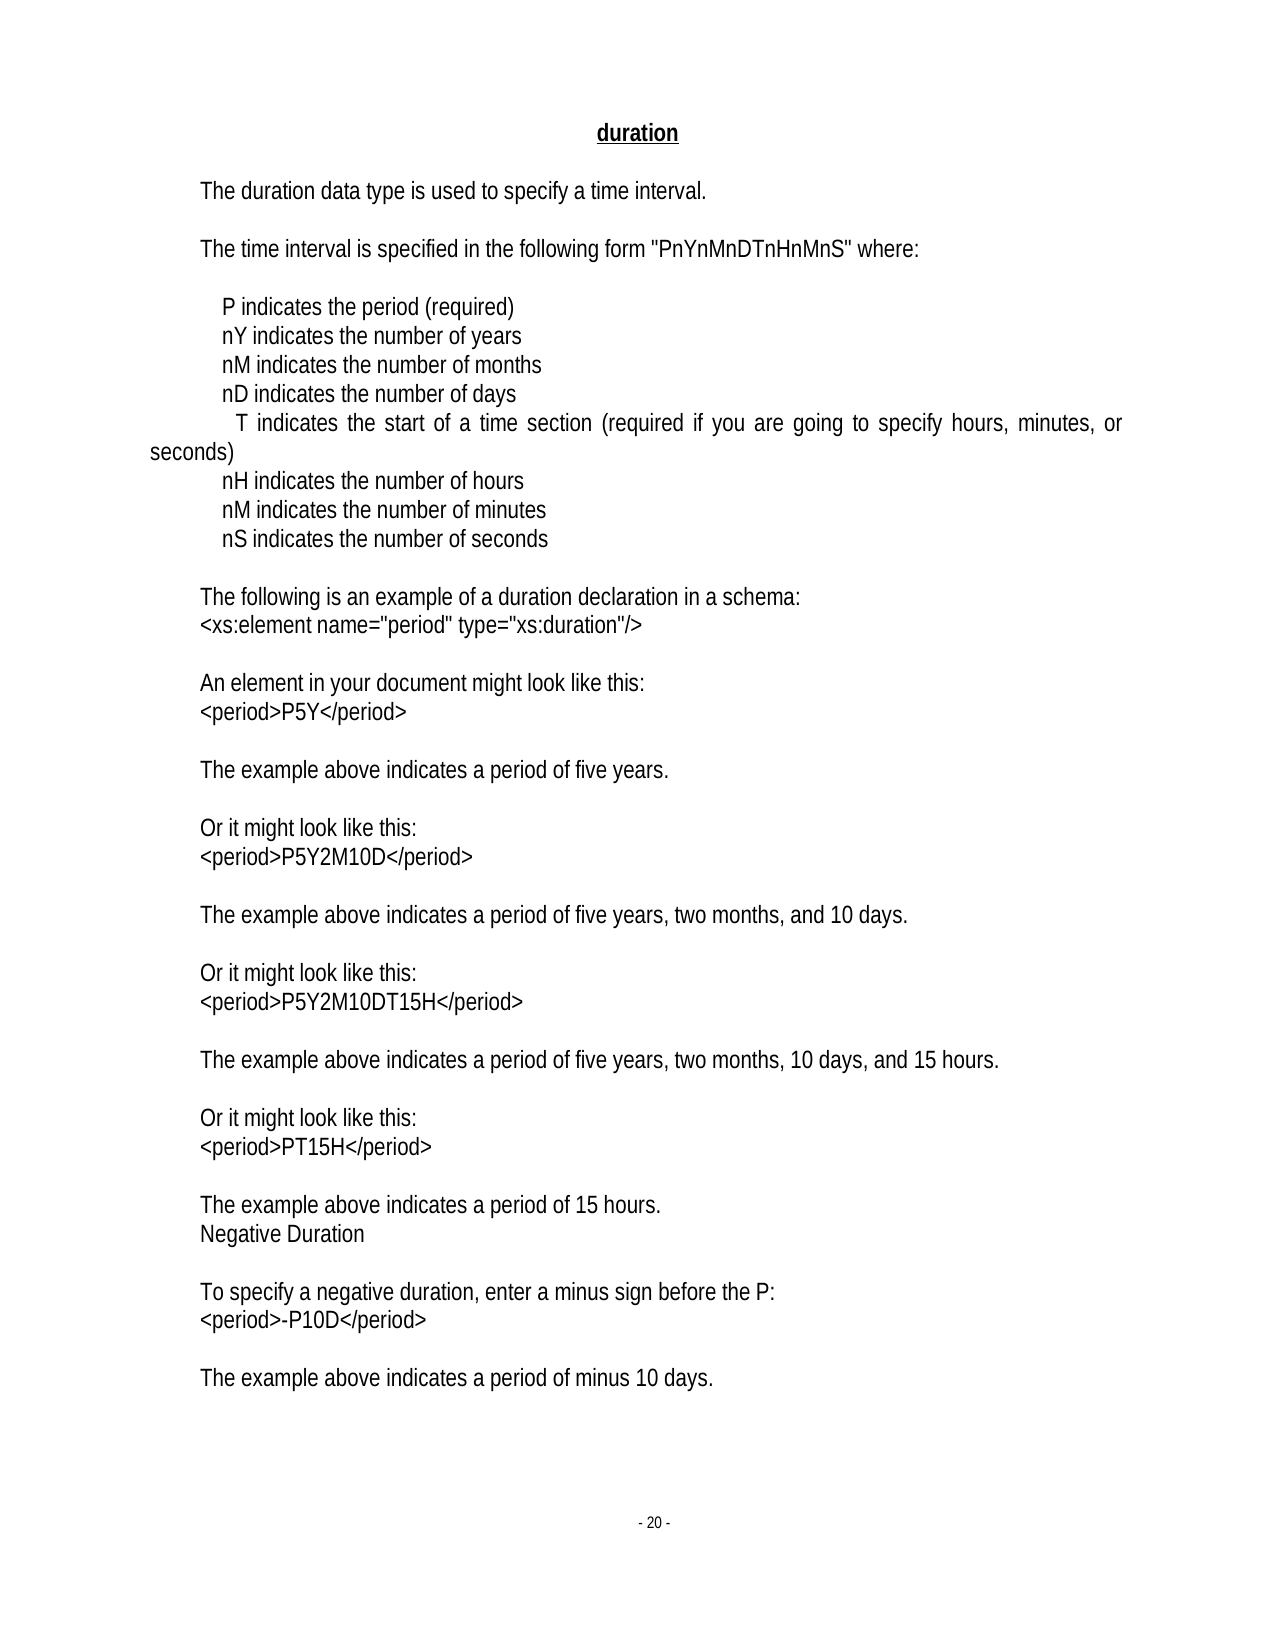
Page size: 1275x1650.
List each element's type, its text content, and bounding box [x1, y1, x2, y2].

text nM indicates the number of months [150, 350, 1125, 379]
text The duration data type is used to specify a time interval. [150, 176, 1125, 205]
text nS indicates the number of seconds [150, 523, 1125, 552]
text <period>P5Y</period> [150, 697, 1125, 726]
text nM indicates the number of minutes [150, 494, 1125, 523]
text To specify a negative duration, enter a minus sign before the P: [150, 1276, 1125, 1305]
text Negative Duration [150, 1218, 1125, 1247]
text The example above indicates a period of 15 hours. [150, 1189, 1125, 1218]
text nH indicates the number of hours [150, 466, 1125, 494]
text <period>P5Y2M10D</period> [150, 842, 1125, 871]
text nY indicates the number of years [150, 321, 1125, 350]
text The example above indicates a period of five years, two months, 10 days, and 15 hours. [150, 1045, 1125, 1074]
text nD indicates the number of days [150, 379, 1125, 408]
text P indicates the period (required) [150, 292, 1125, 321]
text Or it might look like this: [150, 1103, 1125, 1132]
text The example above indicates a period of five years, two months, and 10 days. [150, 900, 1125, 929]
text Or it might look like this: [150, 813, 1125, 842]
text The following is an example of a duration declaration in a schema: [150, 581, 1125, 610]
text <xs:element name="period" type="xs:duration"/> [150, 610, 1125, 639]
text <period>-P10D</period> [150, 1305, 1125, 1334]
text The time interval is specified in the following form "PnYnMnDTnHnMnS" where: [150, 234, 1125, 263]
text <period>P5Y2M10DT15H</period> [150, 987, 1125, 1016]
subtitle duration [150, 118, 1125, 147]
text An element in your document might look like this: [150, 668, 1125, 697]
text T indicates the start of a time section (required if you are going to specify hours, minutes, or seconds) [150, 408, 1125, 466]
text The example above indicates a period of minus 10 days. [150, 1363, 1125, 1392]
text The example above indicates a period of five years. [150, 755, 1125, 784]
text Or it might look like this: [150, 958, 1125, 987]
text <period>PT15H</period> [150, 1132, 1125, 1161]
